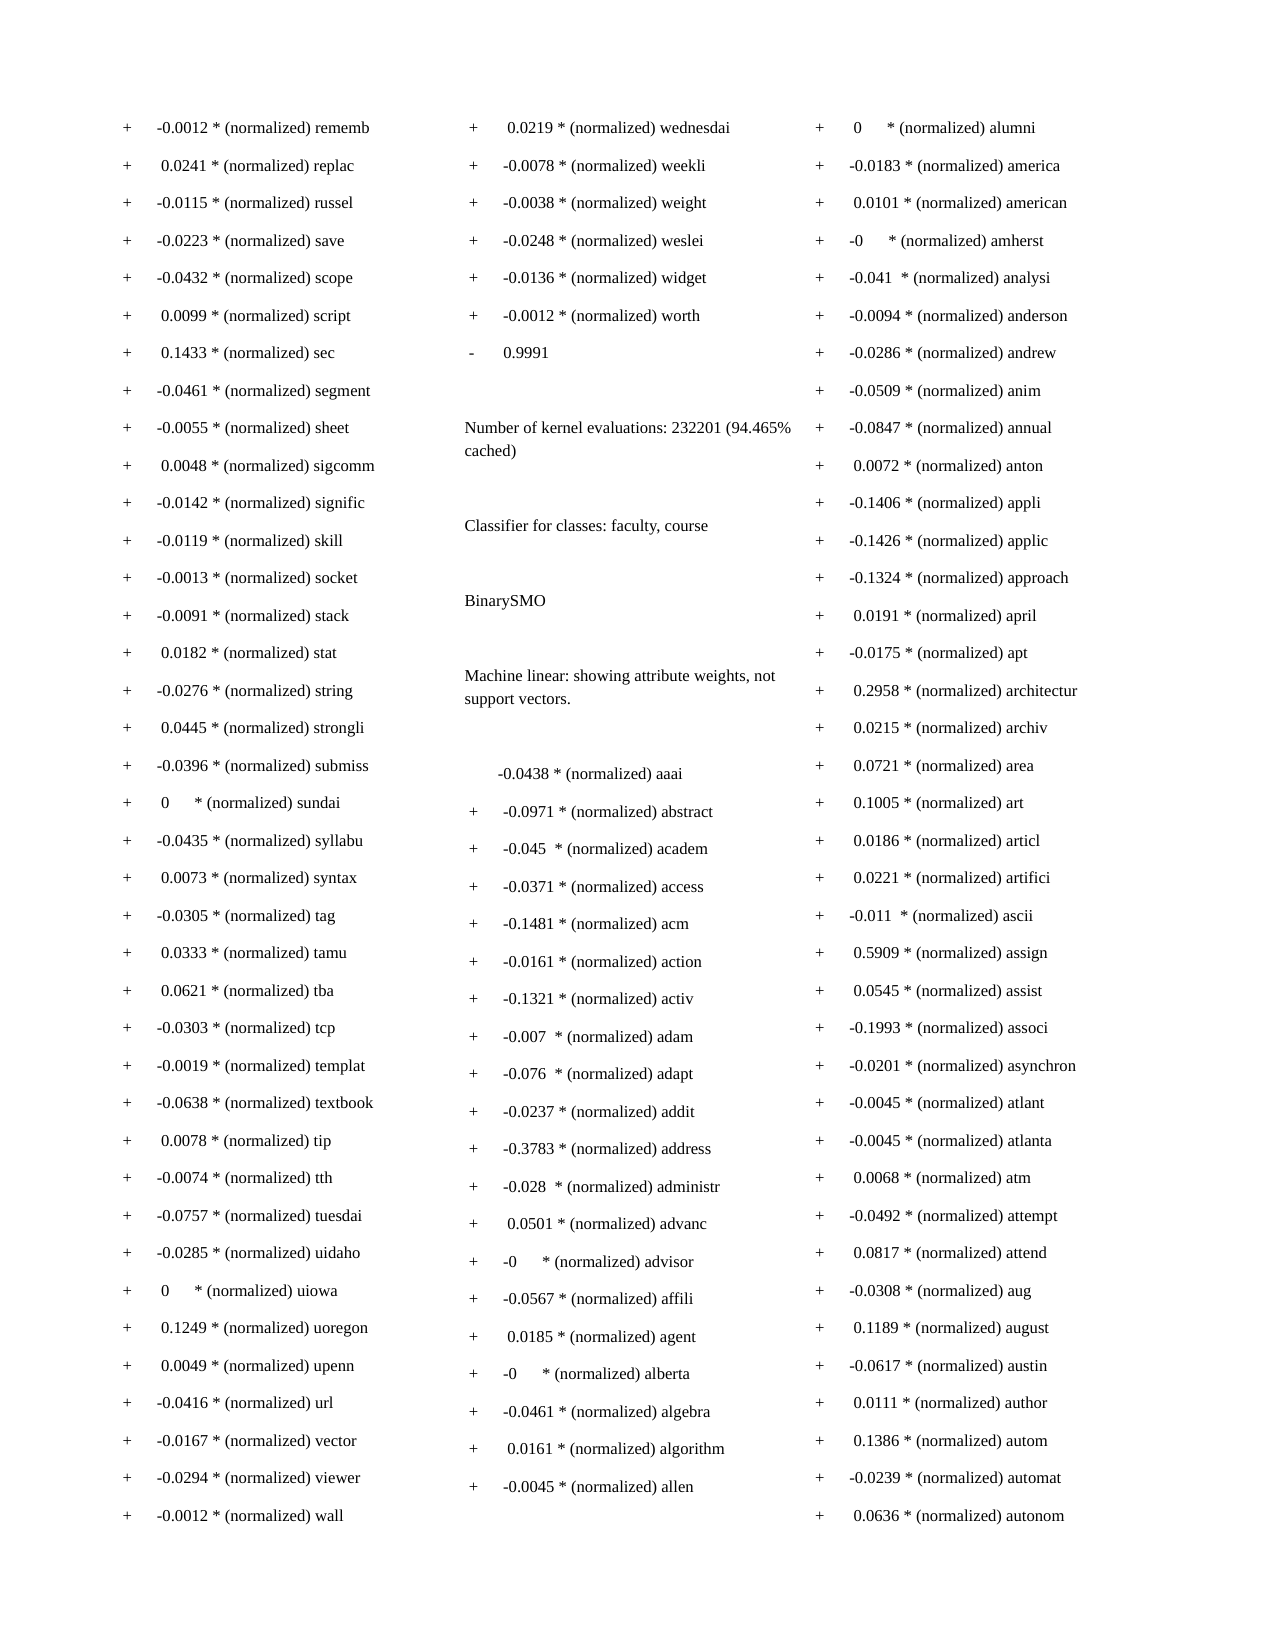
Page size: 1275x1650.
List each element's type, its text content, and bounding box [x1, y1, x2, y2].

text + 0.0241 * (normalized) replac [118, 156, 464, 175]
text + 0.0068 * (normalized) atm [811, 1168, 1157, 1187]
text + -0.0045 * (normalized) atlanta [811, 1131, 1157, 1150]
text + -0.041 * (normalized) analysi [811, 268, 1157, 287]
text + -0.0136 * (normalized) widget [464, 268, 811, 287]
text + -0.0638 * (normalized) textbook [118, 1093, 464, 1112]
text Machine linear: showing attribute weights, not support vectors. [464, 666, 811, 708]
text + 0.0049 * (normalized) upenn [118, 1356, 464, 1375]
text + 0.0078 * (normalized) tip [118, 1131, 464, 1150]
text Classifier for classes: faculty, course [464, 516, 811, 535]
text + 0.0545 * (normalized) assist [811, 981, 1157, 1000]
text -0.0438 * (normalized) aaai [464, 764, 811, 783]
text + -0.0461 * (normalized) segment [118, 381, 464, 400]
text + -0.0492 * (normalized) attempt [811, 1206, 1157, 1225]
text + -0.0416 * (normalized) url [118, 1393, 464, 1412]
text + 0.0721 * (normalized) area [811, 756, 1157, 775]
text + -0.0971 * (normalized) abstract [464, 801, 811, 821]
text + -0.0509 * (normalized) anim [811, 381, 1157, 400]
text + -0.0239 * (normalized) automat [811, 1468, 1157, 1487]
text + 0.1249 * (normalized) uoregon [118, 1318, 464, 1337]
text + -0.0074 * (normalized) tth [118, 1168, 464, 1187]
text + -0.0617 * (normalized) austin [811, 1356, 1157, 1375]
text + -0.0294 * (normalized) viewer [118, 1468, 464, 1487]
text + -0.3783 * (normalized) address [464, 1139, 811, 1158]
text + -0.0078 * (normalized) weekli [464, 156, 811, 175]
text + -0.1321 * (normalized) activ [464, 989, 811, 1008]
text + -0.0013 * (normalized) socket [118, 568, 464, 587]
text + -0.0175 * (normalized) apt [811, 643, 1157, 662]
text + 0.0073 * (normalized) syntax [118, 868, 464, 887]
text + -0.0461 * (normalized) algebra [464, 1401, 811, 1421]
text + -0.0237 * (normalized) addit [464, 1101, 811, 1121]
text + 0.0191 * (normalized) april [811, 606, 1157, 625]
text + 0.0621 * (normalized) tba [118, 981, 464, 1000]
text + -0.0167 * (normalized) vector [118, 1431, 464, 1450]
text + 0.5909 * (normalized) assign [811, 943, 1157, 962]
text + 0 * (normalized) sundai [118, 793, 464, 812]
text + 0.0219 * (normalized) wednesdai [464, 118, 811, 137]
text + -0.028 * (normalized) administr [464, 1176, 811, 1196]
text + 0.0111 * (normalized) author [811, 1393, 1157, 1412]
text + -0.0161 * (normalized) action [464, 951, 811, 971]
text + 0.0221 * (normalized) artifici [811, 868, 1157, 887]
text + -0.0757 * (normalized) tuesdai [118, 1206, 464, 1225]
text + 0.1433 * (normalized) sec [118, 343, 464, 362]
text + -0.076 * (normalized) adapt [464, 1064, 811, 1083]
text + -0.0019 * (normalized) templat [118, 1056, 464, 1075]
text + 0.0185 * (normalized) agent [464, 1326, 811, 1346]
text + -0.0371 * (normalized) access [464, 876, 811, 896]
text + 0.0161 * (normalized) algorithm [464, 1439, 811, 1458]
text + -0.0248 * (normalized) weslei [464, 231, 811, 250]
text + 0 * (normalized) uiowa [118, 1281, 464, 1300]
text - 0.9991 [464, 343, 811, 362]
text + -0.0201 * (normalized) asynchron [811, 1056, 1157, 1075]
text + -0 * (normalized) amherst [811, 231, 1157, 250]
text + 0.0445 * (normalized) strongli [118, 718, 464, 737]
text Number of kernel evaluations: 232201 (94.465% cached) [464, 418, 811, 460]
text + -0.0055 * (normalized) sheet [118, 418, 464, 437]
text + 0 * (normalized) alumni [811, 118, 1157, 137]
text + 0.1189 * (normalized) august [811, 1318, 1157, 1337]
text + -0.1993 * (normalized) associ [811, 1018, 1157, 1037]
text + -0.007 * (normalized) adam [464, 1026, 811, 1046]
text + -0.0119 * (normalized) skill [118, 531, 464, 550]
text + 0.0072 * (normalized) anton [811, 456, 1157, 475]
text + -0.0142 * (normalized) signific [118, 493, 464, 512]
text + -0.0223 * (normalized) save [118, 231, 464, 250]
text + 0.2958 * (normalized) architectur [811, 681, 1157, 700]
text + 0.0099 * (normalized) script [118, 306, 464, 325]
text + -0.0045 * (normalized) allen [464, 1476, 811, 1496]
text BinarySMO [464, 591, 811, 610]
text + -0.0183 * (normalized) america [811, 156, 1157, 175]
text + -0.0012 * (normalized) wall [118, 1506, 464, 1525]
text + -0.0115 * (normalized) russel [118, 193, 464, 212]
text + -0.0303 * (normalized) tcp [118, 1018, 464, 1037]
text + -0.1426 * (normalized) applic [811, 531, 1157, 550]
text + -0.1481 * (normalized) acm [464, 914, 811, 933]
text + -0.0045 * (normalized) atlant [811, 1093, 1157, 1112]
text + -0.0847 * (normalized) annual [811, 418, 1157, 437]
text + -0.0091 * (normalized) stack [118, 606, 464, 625]
text + 0.0186 * (normalized) articl [811, 831, 1157, 850]
text + -0.1406 * (normalized) appli [811, 493, 1157, 512]
text + -0.0038 * (normalized) weight [464, 193, 811, 212]
text + 0.0048 * (normalized) sigcomm [118, 456, 464, 475]
text + 0.0215 * (normalized) archiv [811, 718, 1157, 737]
text + -0.0567 * (normalized) affili [464, 1289, 811, 1308]
text + 0.1386 * (normalized) autom [811, 1431, 1157, 1450]
text + 0.0501 * (normalized) advanc [464, 1214, 811, 1233]
text + -0.0308 * (normalized) aug [811, 1281, 1157, 1300]
text + -0.0276 * (normalized) string [118, 681, 464, 700]
text + 0.0101 * (normalized) american [811, 193, 1157, 212]
text + -0.011 * (normalized) ascii [811, 906, 1157, 925]
text + -0 * (normalized) advisor [464, 1251, 811, 1271]
text + -0.0396 * (normalized) submiss [118, 756, 464, 775]
text + -0.0286 * (normalized) andrew [811, 343, 1157, 362]
text + -0.0012 * (normalized) worth [464, 306, 811, 325]
text + -0 * (normalized) alberta [464, 1364, 811, 1383]
text + -0.0012 * (normalized) rememb [118, 118, 464, 137]
text + 0.1005 * (normalized) art [811, 793, 1157, 812]
text + -0.0094 * (normalized) anderson [811, 306, 1157, 325]
text + -0.0435 * (normalized) syllabu [118, 831, 464, 850]
text + 0.0817 * (normalized) attend [811, 1243, 1157, 1262]
text + -0.0432 * (normalized) scope [118, 268, 464, 287]
text + -0.0305 * (normalized) tag [118, 906, 464, 925]
text + -0.045 * (normalized) academ [464, 839, 811, 858]
text + 0.0636 * (normalized) autonom [811, 1506, 1157, 1525]
text + 0.0182 * (normalized) stat [118, 643, 464, 662]
text + -0.0285 * (normalized) uidaho [118, 1243, 464, 1262]
text + 0.0333 * (normalized) tamu [118, 943, 464, 962]
text + -0.1324 * (normalized) approach [811, 568, 1157, 587]
